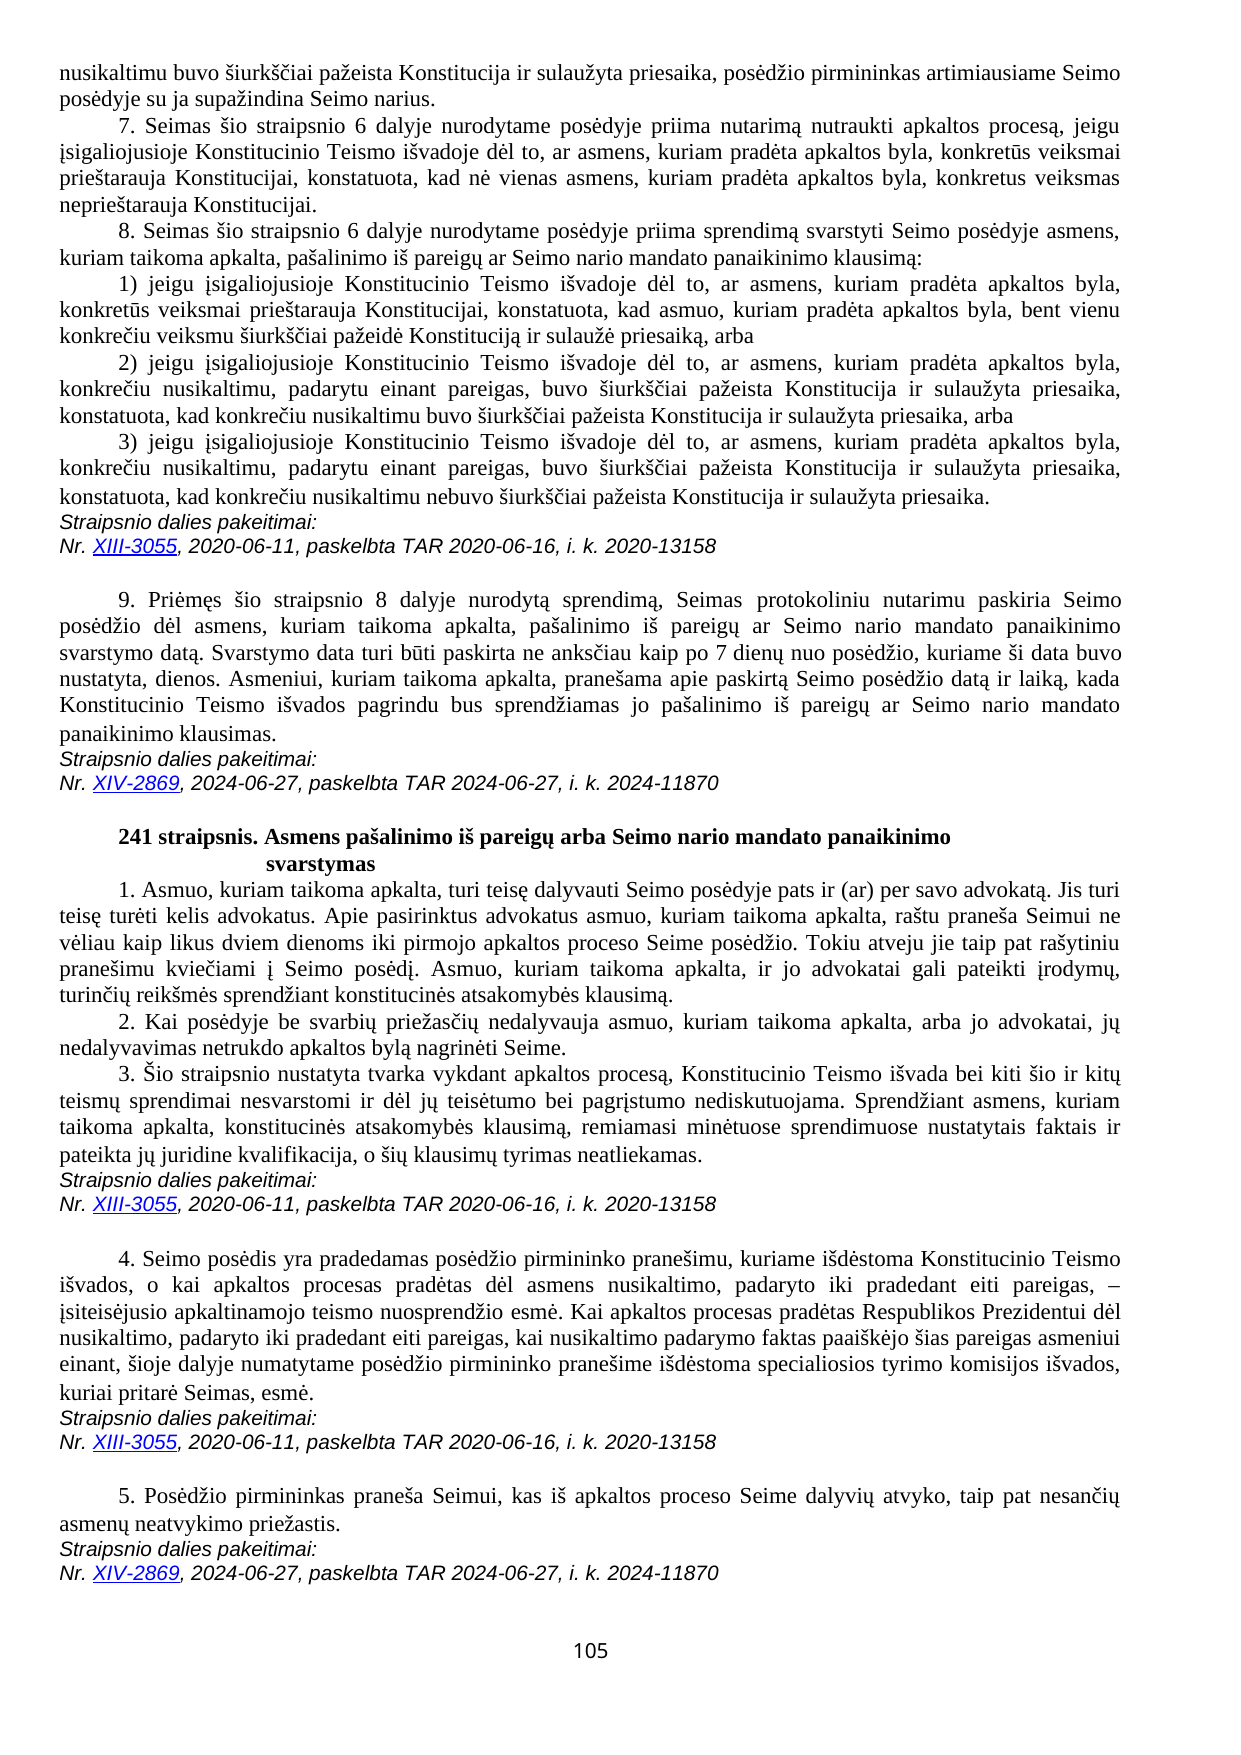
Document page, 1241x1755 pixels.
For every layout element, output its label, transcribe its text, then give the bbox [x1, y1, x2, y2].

text 8. Seimas šio straipsnio 6 dalyje nurodytame posėdyje priima sprendimą svarstyti Seimo posėdyje asmens, kuriam taikoma apkalta, pašalinimo iš pareigų ar Seimo nario mandato panaikinimo klausimą: [59, 217, 1122, 270]
text 3) jeigu įsigaliojusioje Konstitucinio Teismo išvadoje dėl to, ar asmens, kuriam pradėta apkaltos byla, konkrečiu nusikaltimu, padarytu einant pareigas, buvo šiurkščiai pažeista Konstitucija ir sulaužyta priesaika, konstatuota, kad konkrečiu nusikaltimu nebuvo šiurkščiai pažeista Konstitucija ir sulaužyta priesaika. [59, 428, 1122, 509]
text Straipsnio dalies pakeitimai: [59, 509, 1122, 533]
text nusikaltimu buvo šiurkščiai pažeista Konstitucija ir sulaužyta priesaika, posėdžio pirmininkas artimiausiame Seimo posėdyje su ja supažindina Seimo narius. [59, 59, 1122, 112]
text Nr. XIII-3055, 2020-06-11, paskelbta TAR 2020-06-16, i. k. 2020-13158 [59, 1192, 1122, 1216]
text 9. Priėmęs šio straipsnio 8 dalyje nurodytą sprendimą, Seimas protokoliniu nutarimu paskiria Seimo posėdžio dėl asmens, kuriam taikoma apkalta, pašalinimo iš pareigų ar Seimo nario mandato panaikinimo svarstymo datą. Svarstymo data turi būti paskirta ne anksčiau kaip po 7 dienų nuo posėdžio, kuriame ši data buvo nustatyta, dienos. Asmeniui, kuriam taikoma apkalta, pranešama apie paskirtą Seimo posėdžio datą ir laiką, kada Konstitucinio Teismo išvados pagrindu bus sprendžiamas jo pašalinimo iš pareigų ar Seimo nario mandato panaikinimo klausimas. [59, 586, 1122, 747]
text 1. Asmuo, kuriam taikoma apkalta, turi teisę dalyvauti Seimo posėdyje pats ir (ar) per savo advokatą. Jis turi teisę turėti kelis advokatus. Apie pasirinktus advokatus asmuo, kuriam taikoma apkalta, raštu praneša Seimui ne vėliau kaip likus dviem dienoms iki pirmojo apkaltos proceso Seime posėdžio. Tokiu atveju jie taip pat rašytiniu pranešimu kviečiami į Seimo posėdį. Asmuo, kuriam taikoma apkalta, ir jo advokatai gali pateikti įrodymų, turinčių reikšmės sprendžiant konstitucinės atsakomybės klausimą. [59, 876, 1122, 1008]
text Nr. XIV-2869, 2024-06-27, paskelbta TAR 2024-06-27, i. k. 2024-11870 [59, 771, 1122, 794]
text Straipsnio dalies pakeitimai: [59, 1537, 1122, 1561]
text Straipsnio dalies pakeitimai: [59, 747, 1122, 771]
text 5. Posėdžio pirmininkas praneša Seimui, kas iš apkaltos proceso Seime dalyvių atvyko, taip pat nesančių asmenų neatvykimo priežastis. [59, 1482, 1122, 1537]
text 4. Seimo posėdis yra pradedamas posėdžio pirmininko pranešimu, kuriame išdėstoma Konstitucinio Teismo išvados, o kai apkaltos procesas pradėtas dėl asmens nusikaltimo, padaryto iki pradedant eiti pareigas, – įsiteisėjusio apkaltinamojo teismo nuosprendžio esmė. Kai apkaltos procesas pradėtas Respublikos Prezidentui dėl nusikaltimo, padaryto iki pradedant eiti pareigas, kai nusikaltimo padarymo faktas paaiškėjo šias pareigas asmeniui einant, šioje dalyje numatytame posėdžio pirmininko pranešime išdėstoma specialiosios tyrimo komisijos išvados, kuriai pritarė Seimas, esmė. [59, 1245, 1122, 1406]
text 2) jeigu įsigaliojusioje Konstitucinio Teismo išvadoje dėl to, ar asmens, kuriam pradėta apkaltos byla, konkrečiu nusikaltimu, padarytu einant pareigas, buvo šiurkščiai pažeista Konstitucija ir sulaužyta priesaika, konstatuota, kad konkrečiu nusikaltimu buvo šiurkščiai pažeista Konstitucija ir sulaužyta priesaika, arba [59, 349, 1122, 428]
text 7. Seimas šio straipsnio 6 dalyje nurodytame posėdyje priima nutarimą nutraukti apkaltos procesą, jeigu įsigaliojusioje Konstitucinio Teismo išvadoje dėl to, ar asmens, kuriam pradėta apkaltos byla, konkretūs veiksmai prieštarauja Konstitucijai, konstatuota, kad nė vienas asmens, kuriam pradėta apkaltos byla, konkretus veiksmas neprieštarauja Konstitucijai. [59, 112, 1122, 217]
text Straipsnio dalies pakeitimai: [59, 1168, 1122, 1192]
text Nr. XIII-3055, 2020-06-11, paskelbta TAR 2020-06-16, i. k. 2020-13158 [59, 533, 1122, 557]
text Straipsnio dalies pakeitimai: [59, 1406, 1122, 1429]
text 241 straipsnis. Asmens pašalinimo iš pareigų arba Seimo nario mandato panaikinimo [59, 823, 1122, 850]
text 1) jeigu įsigaliojusioje Konstitucinio Teismo išvadoje dėl to, ar asmens, kuriam pradėta apkaltos byla, konkretūs veiksmai prieštarauja Konstitucijai, konstatuota, kad asmuo, kuriam pradėta apkaltos byla, bent vienu konkrečiu veiksmu šiurkščiai pažeidė Konstituciją ir sulaužė priesaiką, arba [59, 270, 1122, 349]
text 2. Kai posėdyje be svarbių priežasčių nedalyvauja asmuo, kuriam taikoma apkalta, arba jo advokatai, jų nedalyvavimas netrukdo apkaltos bylą nagrinėti Seime. [59, 1008, 1122, 1061]
text Nr. XIII-3055, 2020-06-11, paskelbta TAR 2020-06-16, i. k. 2020-13158 [59, 1429, 1122, 1453]
text svarstymas [59, 850, 1122, 876]
text Nr. XIV-2869, 2024-06-27, paskelbta TAR 2024-06-27, i. k. 2024-11870 [59, 1561, 1122, 1585]
text 3. Šio straipsnio nustatyta tvarka vykdant apkaltos procesą, Konstitucinio Teismo išvada bei kiti šio ir kitų teismų sprendimai nesvarstomi ir dėl jų teisėtumo bei pagrįstumo nediskutuojama. Sprendžiant asmens, kuriam taikoma apkalta, konstitucinės atsakomybės klausimą, remiamasi minėtuose sprendimuose nustatytais faktais ir pateikta jų juridine kvalifikacija, o šių klausimų tyrimas neatliekamas. [59, 1061, 1122, 1168]
